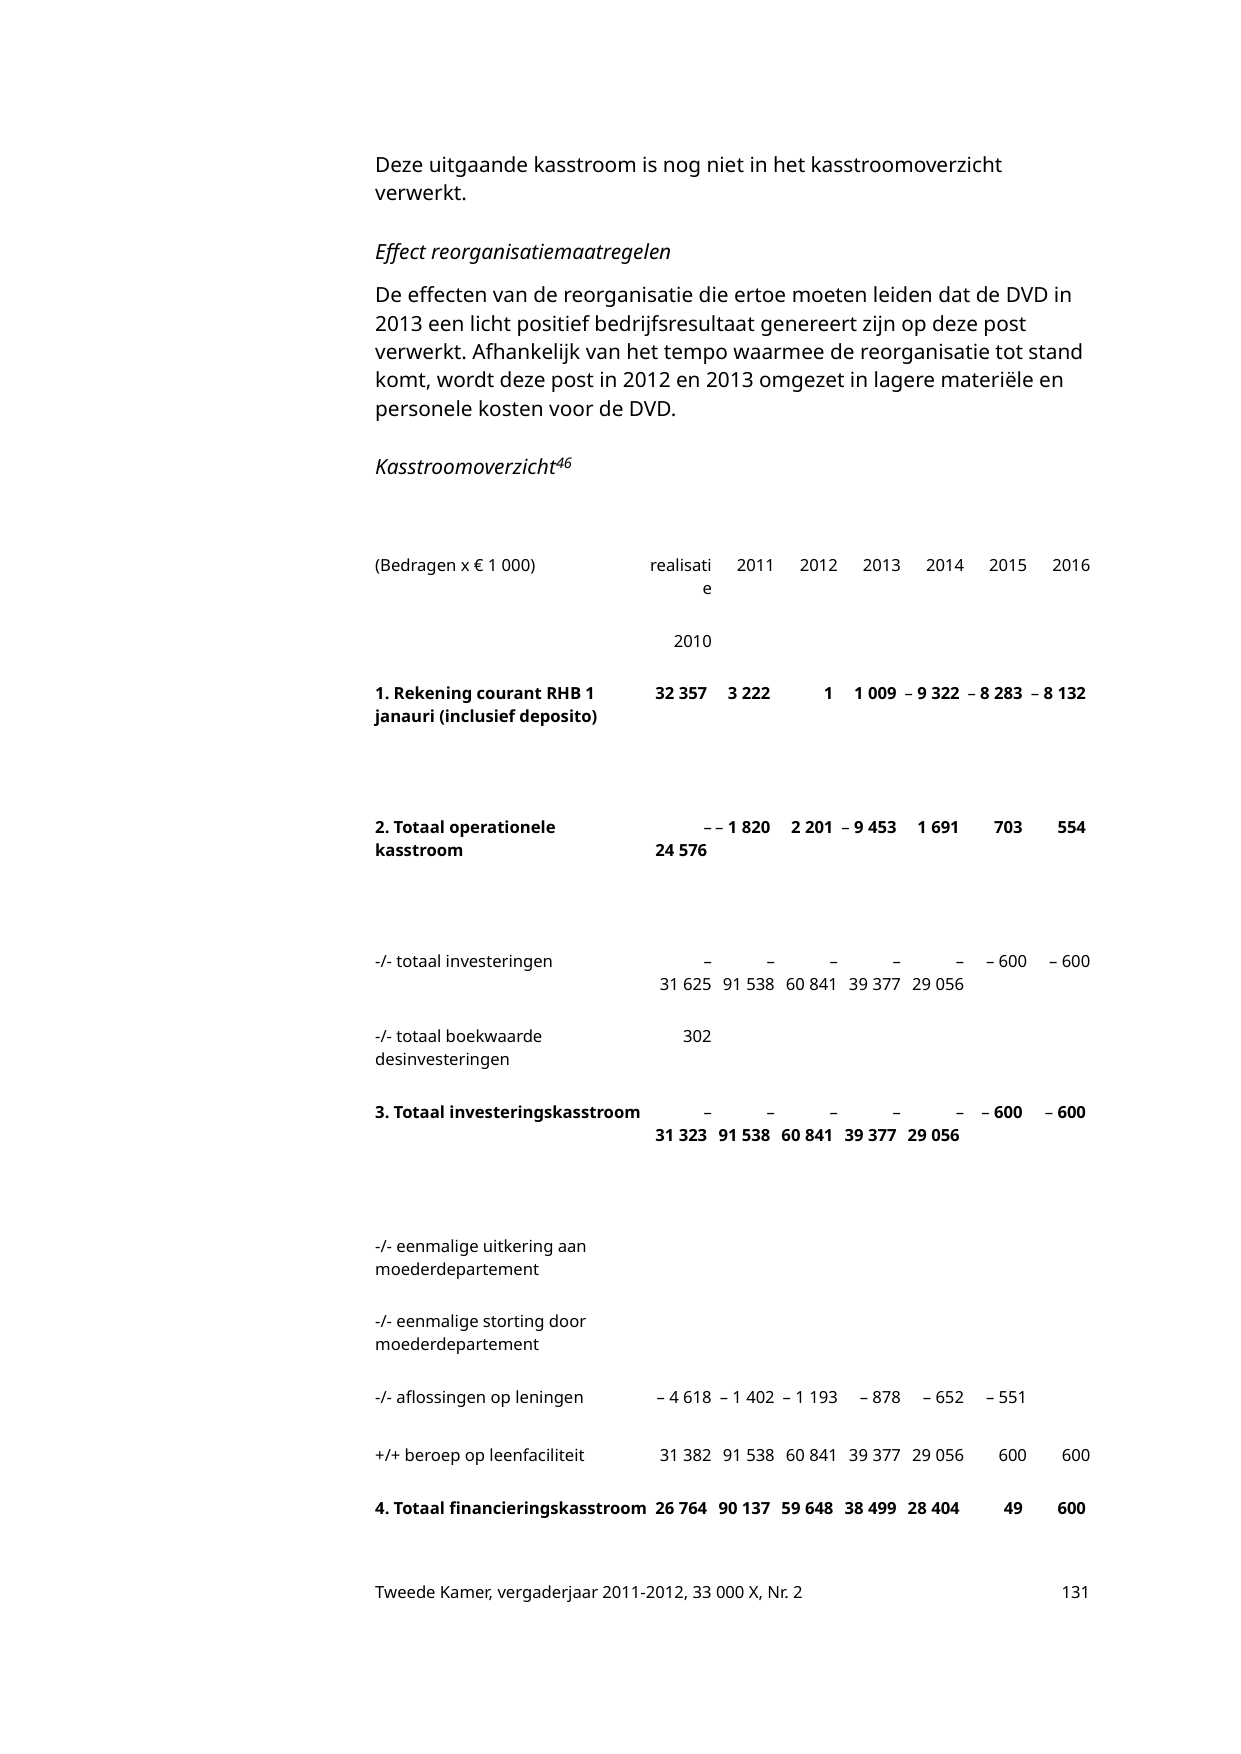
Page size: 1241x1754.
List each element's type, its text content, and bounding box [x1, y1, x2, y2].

table_cell 29 056 [901, 1444, 964, 1496]
table_cell – 652 [901, 1385, 964, 1444]
table_cell [901, 1176, 964, 1234]
text De effecten van de reorganisatie die ertoe moeten leiden dat de DVD in 2013 een licht positief bedrijfsresultaat genereert zijn op deze post verwerkt. Afhankelijk van het tempo waarmee de reorganisatie tot stand komt, wordt deze post in 2012 en 2013 omgezet in lagere materiële en personele kosten voor de DVD. [375, 280, 1090, 422]
table_cell [1027, 1310, 1090, 1385]
table_cell 3. Totaal investeringskasstroom [375, 1101, 648, 1176]
table_cell [838, 1176, 901, 1234]
table_cell – 4 618 [648, 1385, 711, 1444]
table_cell -/- eenmalige uitkering aan moederdepartement [375, 1234, 648, 1310]
table_cell 1 [775, 682, 838, 757]
table_cell [711, 1310, 774, 1385]
table_cell – 1 820 [711, 816, 774, 891]
table_cell [711, 1025, 774, 1101]
table_cell 3 222 [711, 682, 774, 757]
text Kasstroomoverzicht46 [375, 452, 1090, 481]
table_cell [964, 891, 1027, 950]
table_header realisatie 2010 [648, 554, 711, 682]
table_cell [901, 1025, 964, 1101]
table_cell 554 [1027, 816, 1090, 891]
table_cell [1027, 1176, 1090, 1234]
table_cell – 60 841 [775, 1101, 838, 1176]
table_cell 32 357 [648, 682, 711, 757]
table_cell [901, 1310, 964, 1385]
table_cell – 600 [1027, 1101, 1090, 1176]
table_cell 49 [964, 1496, 1027, 1519]
table_cell [375, 1176, 648, 1234]
table_cell – 24 576 [648, 816, 711, 891]
table_cell [1027, 891, 1090, 950]
table_cell [964, 1025, 1027, 1101]
table_cell 60 841 [775, 1444, 838, 1496]
table_cell 39 377 [838, 1444, 901, 1496]
table_cell – 29 056 [901, 1101, 964, 1176]
table_cell – 8 132 [1027, 682, 1090, 757]
table_cell 600 [1027, 1444, 1090, 1496]
table_cell – 600 [964, 950, 1027, 1025]
table_cell – 91 538 [711, 1101, 774, 1176]
table_cell -/- totaal boekwaarde desinvesteringen [375, 1025, 648, 1101]
table_cell [711, 891, 774, 950]
table_cell [711, 1234, 774, 1310]
table_cell 91 538 [711, 1444, 774, 1496]
table_cell 703 [964, 816, 1027, 891]
table_cell [901, 758, 964, 816]
table_cell 59 648 [775, 1496, 838, 1519]
table_cell [901, 1234, 964, 1310]
table_cell [648, 758, 711, 816]
text Deze uitgaande kasstroom is nog niet in het kasstroomoverzicht verwerkt. [375, 150, 1090, 207]
table_cell [648, 1234, 711, 1310]
table_cell – 9 322 [901, 682, 964, 757]
table_cell [838, 1025, 901, 1101]
table_cell – 60 841 [775, 950, 838, 1025]
table_cell – 39 377 [838, 950, 901, 1025]
table_cell [1027, 758, 1090, 816]
table_cell [648, 891, 711, 950]
table_cell [775, 891, 838, 950]
table_cell [775, 1025, 838, 1101]
table_cell -/- aflossingen op leningen [375, 1385, 648, 1444]
table_cell [648, 1176, 711, 1234]
table_cell [375, 891, 648, 950]
table_cell [838, 1234, 901, 1310]
table_cell [901, 891, 964, 950]
table_cell – 8 283 [964, 682, 1027, 757]
table_cell 1. Rekening courant RHB 1 janauri (inclusief deposito) [375, 682, 648, 757]
table_cell [964, 1234, 1027, 1310]
table_cell [775, 1176, 838, 1234]
table_cell 31 382 [648, 1444, 711, 1496]
table_cell 600 [1027, 1496, 1090, 1519]
table_cell [648, 1310, 711, 1385]
table_cell – 600 [964, 1101, 1027, 1176]
table_cell 2 201 [775, 816, 838, 891]
table_cell – 9 453 [838, 816, 901, 891]
table_cell 600 [964, 1444, 1027, 1496]
table_cell [964, 1176, 1027, 1234]
table_cell 302 [648, 1025, 711, 1101]
table_cell 2. Totaal operationele kasstroom [375, 816, 648, 891]
table_cell [375, 758, 648, 816]
table_cell 26 764 [648, 1496, 711, 1519]
table_cell – 878 [838, 1385, 901, 1444]
table_cell -/- totaal investeringen [375, 950, 648, 1025]
table_cell 38 499 [838, 1496, 901, 1519]
table_cell [775, 1310, 838, 1385]
table_cell – 1 402 [711, 1385, 774, 1444]
table_cell [775, 1234, 838, 1310]
table_cell [838, 891, 901, 950]
table_header 2015 [964, 554, 1027, 682]
table_header 2011 [711, 554, 774, 682]
table_cell -/- eenmalige storting door moederdepartement [375, 1310, 648, 1385]
table_cell [964, 758, 1027, 816]
table_cell – 1 193 [775, 1385, 838, 1444]
table_cell [964, 1310, 1027, 1385]
table_cell – 31 625 [648, 950, 711, 1025]
table_header 2012 [775, 554, 838, 682]
table_cell [711, 758, 774, 816]
table_cell – 39 377 [838, 1101, 901, 1176]
table_cell 90 137 [711, 1496, 774, 1519]
table_header 2016 [1027, 554, 1090, 682]
table_cell 28 404 [901, 1496, 964, 1519]
table_cell +/+ beroep op leenfaciliteit [375, 1444, 648, 1496]
table_header 2013 [838, 554, 901, 682]
table_cell – 31 323 [648, 1101, 711, 1176]
table_header 2014 [901, 554, 964, 682]
table_cell [1027, 1385, 1090, 1444]
table_cell 4. Totaal financieringskasstroom [375, 1496, 648, 1519]
table_cell – 91 538 [711, 950, 774, 1025]
table_cell 1 691 [901, 816, 964, 891]
table_cell – 29 056 [901, 950, 964, 1025]
table_cell [1027, 1234, 1090, 1310]
text Effect reorganisatiemaatregelen [375, 237, 1090, 265]
table_cell 1 009 [838, 682, 901, 757]
table_header (Bedragen x € 1 000) [375, 554, 648, 682]
table_cell – 551 [964, 1385, 1027, 1444]
table_cell [775, 758, 838, 816]
table_cell [838, 1310, 901, 1385]
table_cell [1027, 1025, 1090, 1101]
table_cell – 600 [1027, 950, 1090, 1025]
table_cell [711, 1176, 774, 1234]
table_cell [838, 758, 901, 816]
